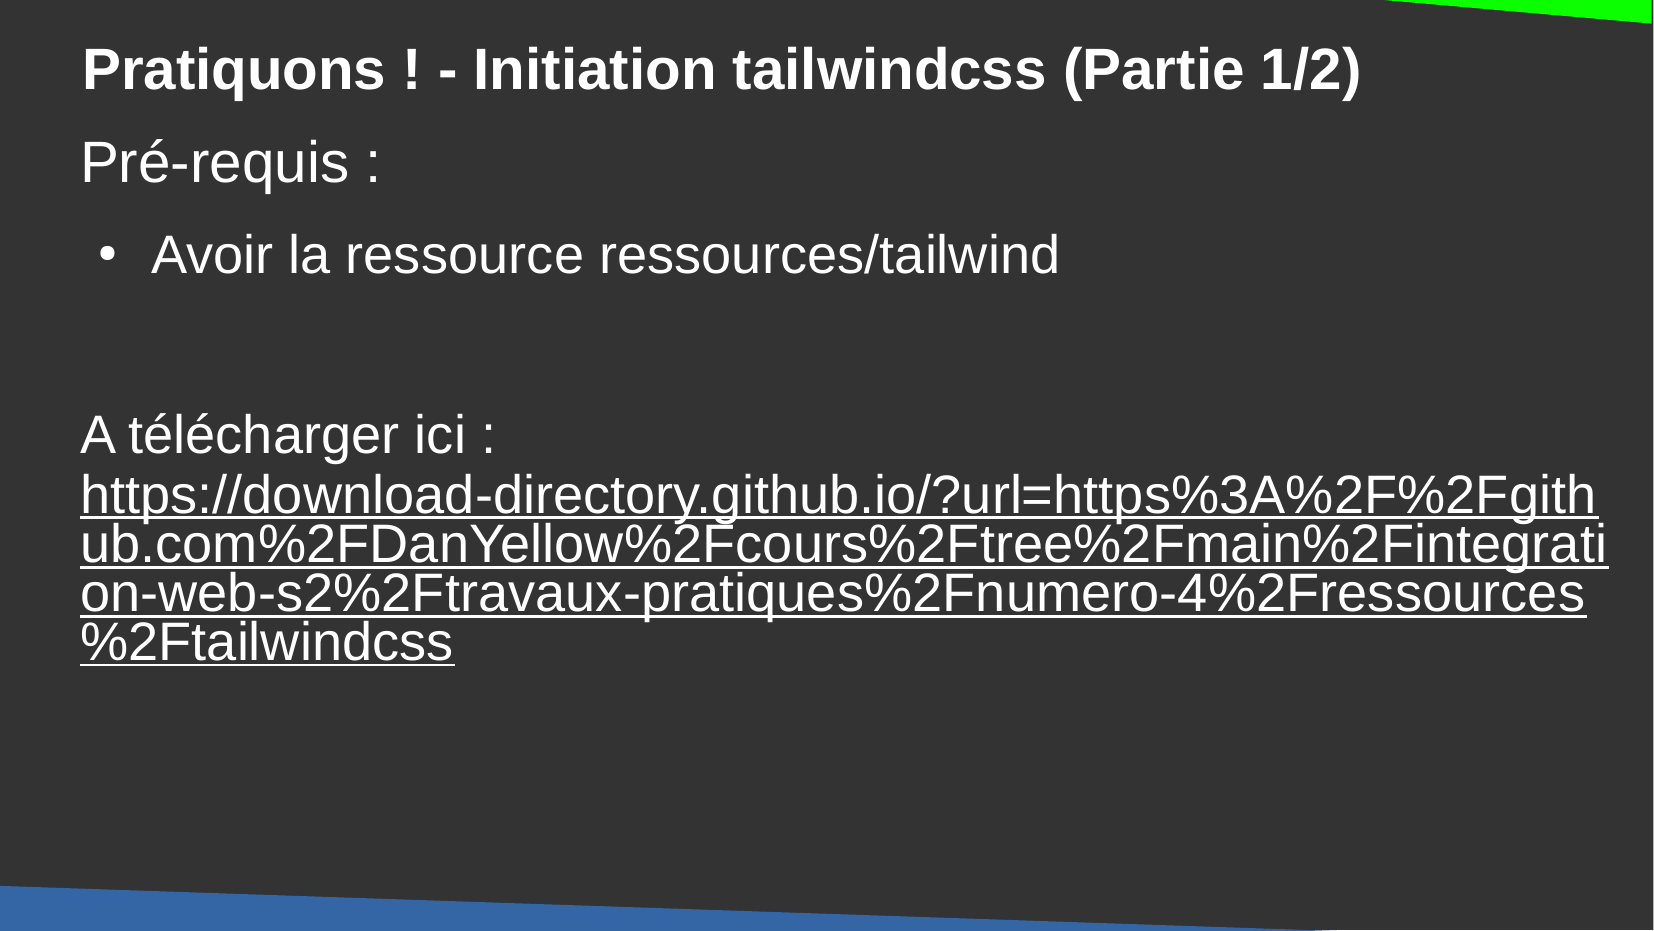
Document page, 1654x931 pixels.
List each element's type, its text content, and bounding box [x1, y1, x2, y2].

list Pré-requis : Avoir la ressource ressources/tailwind A télécharger ici : https://download-directory.github.io/?url=https%3A%2F%2Fgithub.com%2FDanYellow%2Fcours%2Ftree%2Fmain%2Fintegration-web-s2%2Ftravaux-pratiques%2Fnumero-4%2Fressources%2Ftailwindcss [80, 129, 1620, 715]
title Pratiquons ! - Initiation tailwindcss (Partie 1/2) [82, 37, 1571, 114]
text_box [1383, 0, 1652, 24]
text_box [0, 885, 1337, 931]
